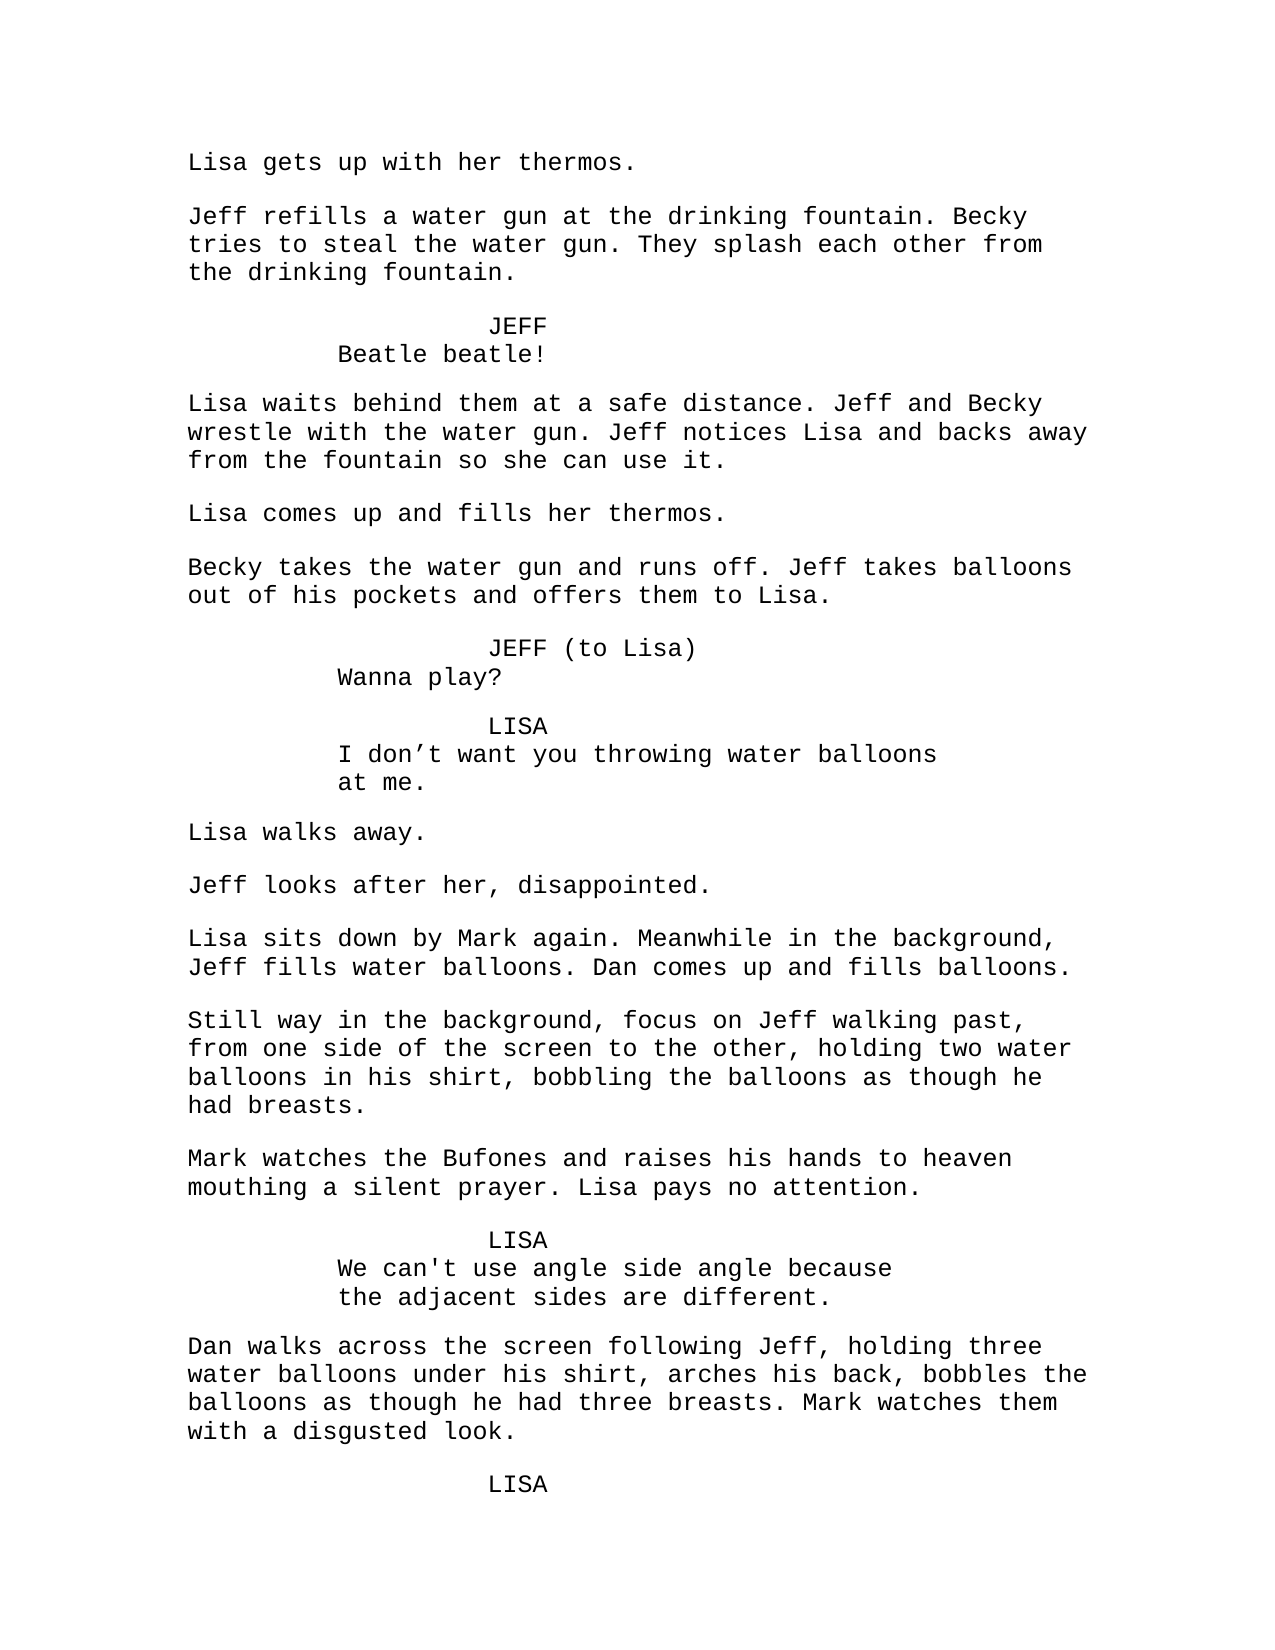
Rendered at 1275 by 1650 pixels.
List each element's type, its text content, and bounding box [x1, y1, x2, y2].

text Mark watches the Bufones and raises his hands to heaven mouthing a silent prayer. Lisa pays no attention. [187, 1146, 1087, 1202]
text I don’t want you throwing water balloons at me. [337, 742, 937, 798]
text Lisa waits behind them at a safe distance. Jeff and Becky wrestle with the water gun. Jeff notices Lisa and backs away from the fountain so she can use it. [187, 391, 1087, 476]
text We can't use angle side angle because the adjacent sides are different. [337, 1256, 937, 1312]
text LISA [187, 1227, 1087, 1256]
text Lisa comes up and fills her thermos. [187, 501, 1087, 529]
text LISA [187, 713, 1087, 742]
text JEFF (to Lisa) [187, 636, 1087, 664]
text JEFF [187, 313, 1087, 342]
text Beatle beatle! [337, 342, 937, 370]
text Lisa sits down by Mark again. Meanwhile in the background, Jeff fills water balloons. Dan comes up and fills balloons. [187, 926, 1087, 982]
text Dan walks across the screen following Jeff, holding three water balloons under his shirt, arches his back, bobbles the balloons as though he had three breasts. Mark watches them with a disgusted look. [187, 1333, 1087, 1447]
text LISA [187, 1472, 1087, 1500]
text Jeff looks after her, disappointed. [187, 872, 1087, 901]
text Still way in the background, focus on Jeff walking past, from one side of the screen to the other, holding two water balloons in his shirt, bobbling the balloons as though he had breasts. [187, 1007, 1087, 1121]
text Jeff refills a water gun at the drinking fountain. Becky tries to steal the water gun. They splash each other from the drinking fountain. [187, 203, 1087, 288]
text Lisa walks away. [187, 819, 1087, 847]
text Becky takes the water gun and runs off. Jeff takes balloons out of his pockets and offers them to Lisa. [187, 554, 1087, 611]
text Lisa gets up with her thermos. [187, 150, 1087, 178]
text Wanna play? [337, 664, 937, 692]
